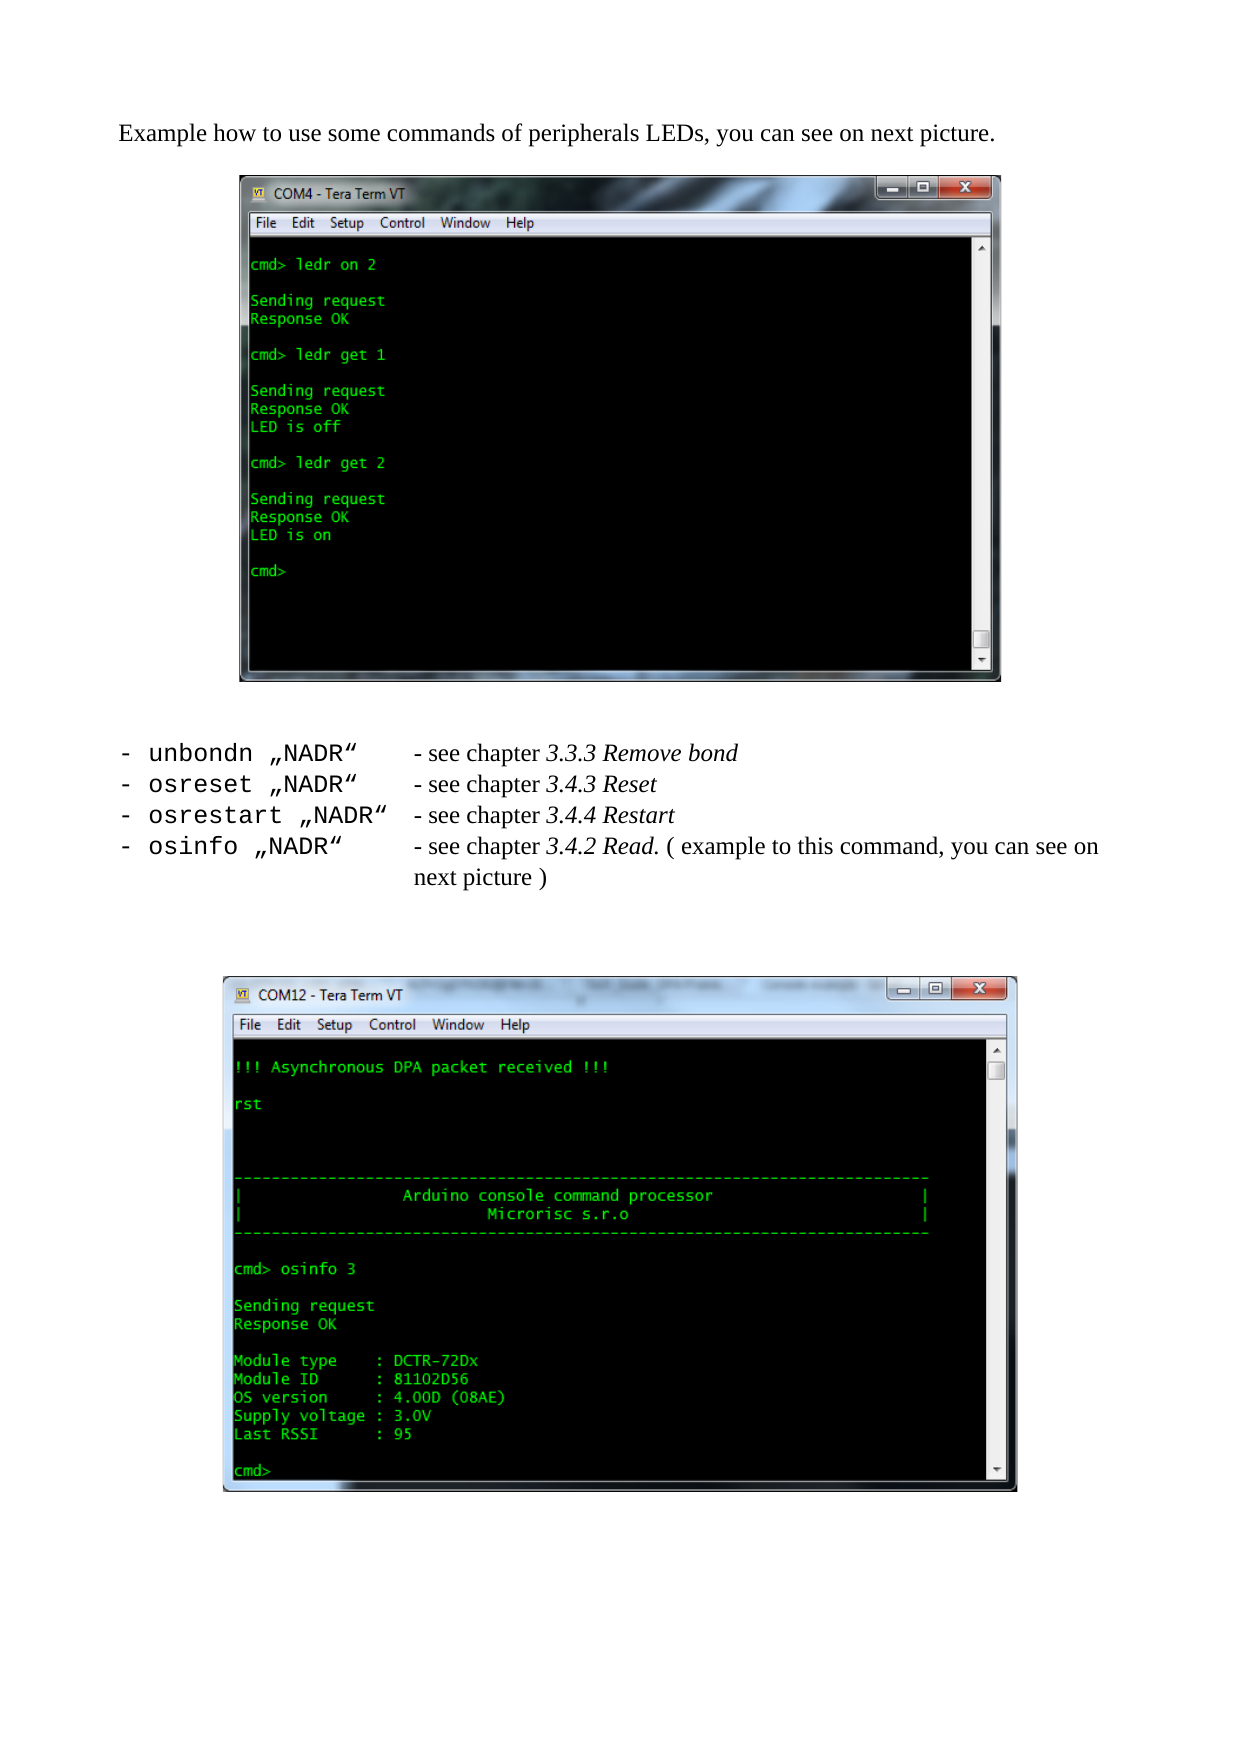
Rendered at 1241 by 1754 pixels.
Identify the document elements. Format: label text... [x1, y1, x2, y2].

list - unbondn „NADR“ - see chapter 3.3.3 Remove bond [112, 738, 1122, 769]
picture [239, 175, 1002, 682]
list - osrestart „NADR“ - see chapter 3.4.4 Restart [118, 800, 1122, 831]
list - osinfo „NADR“ - see chapter 3.4.2 Read. ( example to this command, you can see on next picture ) [118, 831, 1122, 890]
text Example how to use some commands of peripherals LEDs, you can see on next picture. [118, 118, 1122, 147]
picture [222, 976, 1018, 1492]
list - osreset „NADR“ - see chapter 3.4.3 Reset [118, 769, 1122, 800]
